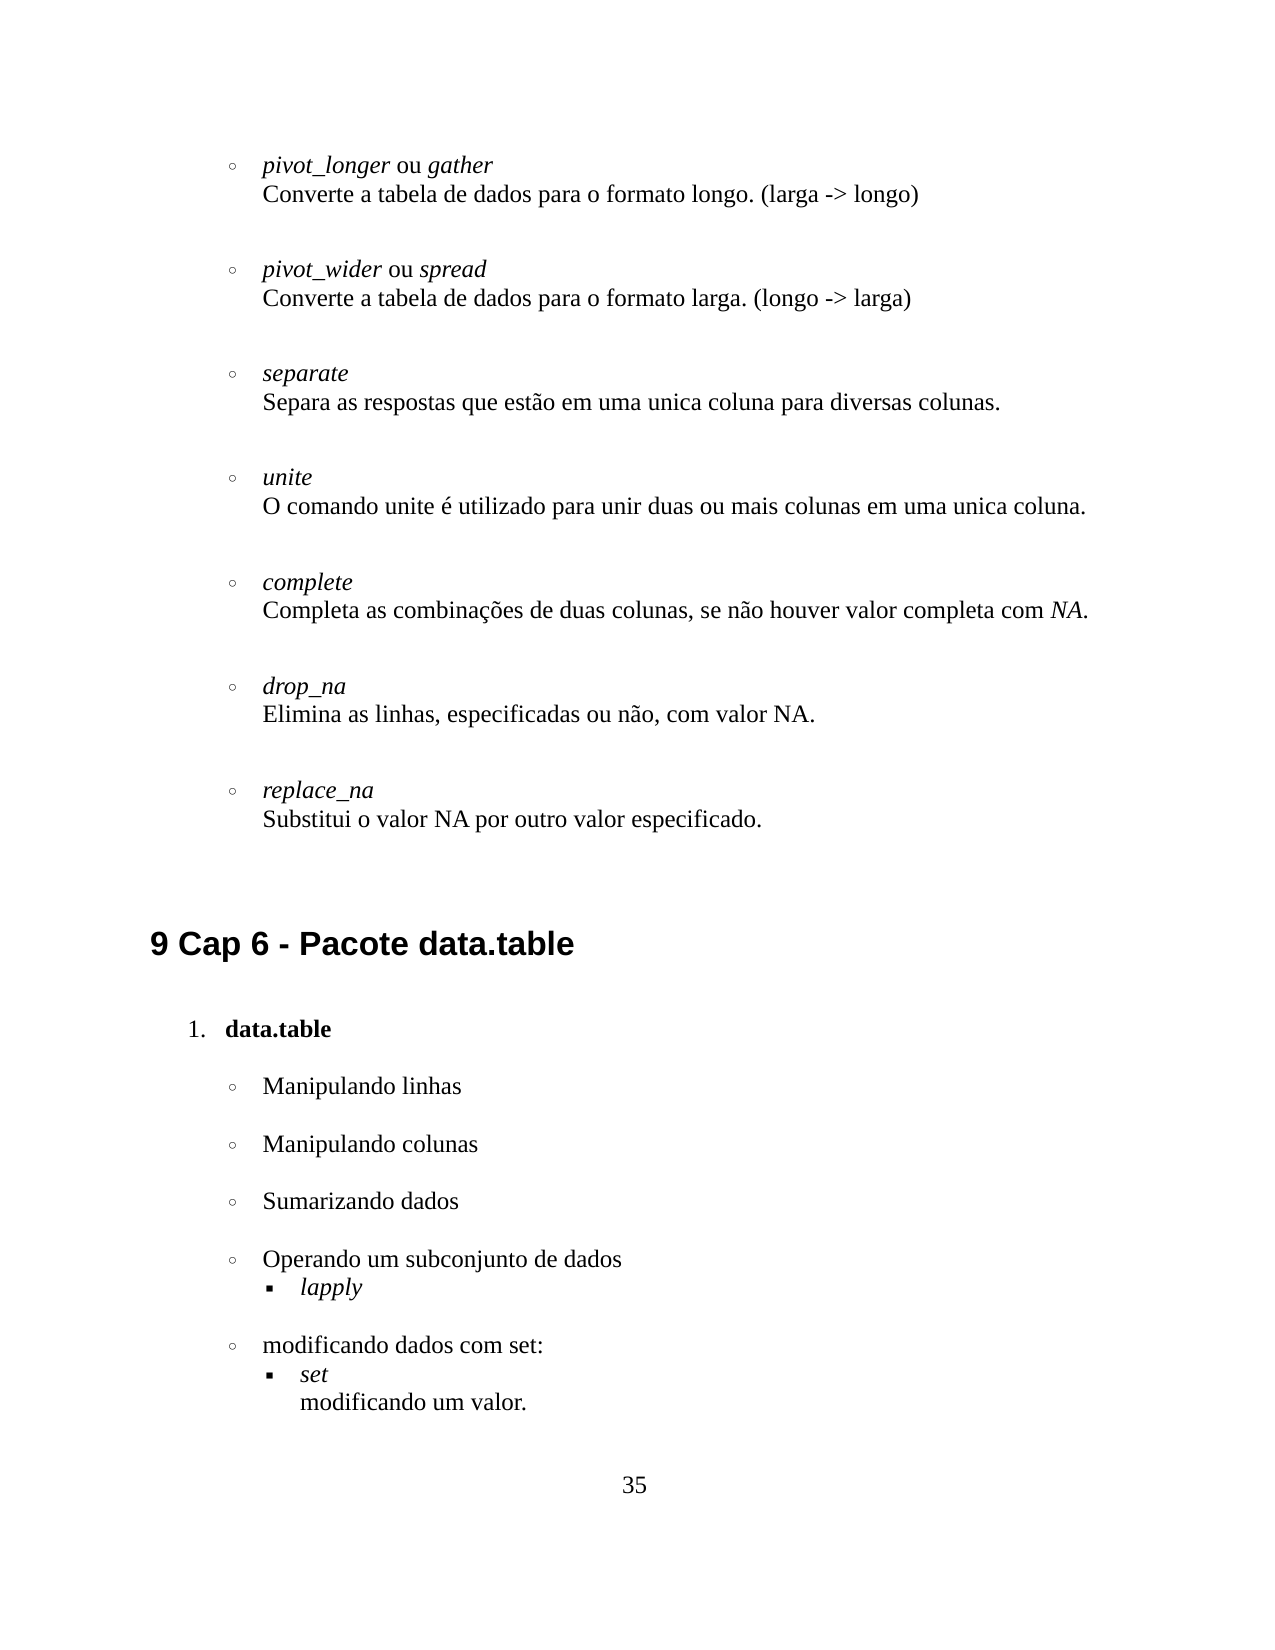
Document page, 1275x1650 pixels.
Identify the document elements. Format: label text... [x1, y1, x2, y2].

list unite O comando unite é utilizado para unir duas ou mais colunas em uma unica coluna. [225, 462, 1125, 549]
list drop_na Elimina as linhas, especificadas ou não, com valor NA. [225, 671, 1125, 757]
list separate Separa as respostas que estão em uma unica coluna para diversas colunas. [225, 358, 1125, 444]
list lapply [262, 1272, 1125, 1330]
list modificando dados com set: [225, 1330, 1125, 1359]
list complete Completa as combinações de duas colunas, se não houver valor completa com NA. [225, 567, 1125, 653]
list Manipulando colunas [225, 1129, 1125, 1186]
list Operando um subconjunto de dados [225, 1244, 1125, 1272]
list Sumarizando dados [225, 1186, 1125, 1244]
list Manipulando linhas [225, 1071, 1125, 1129]
subtitle 9 Cap 6 - Pacote data.table [150, 924, 1125, 1001]
list pivot_longer ou gather Converte a tabela de dados para o formato longo. (larga -> longo) [225, 150, 1125, 236]
list set modificando um valor. [262, 1359, 1125, 1416]
list replace_na Substitui o valor NA por outro valor especificado. [225, 775, 1125, 861]
list pivot_wider ou spread Converte a tabela de dados para o formato larga. (longo -> larga) [225, 254, 1125, 340]
list data.table [187, 1014, 1125, 1071]
